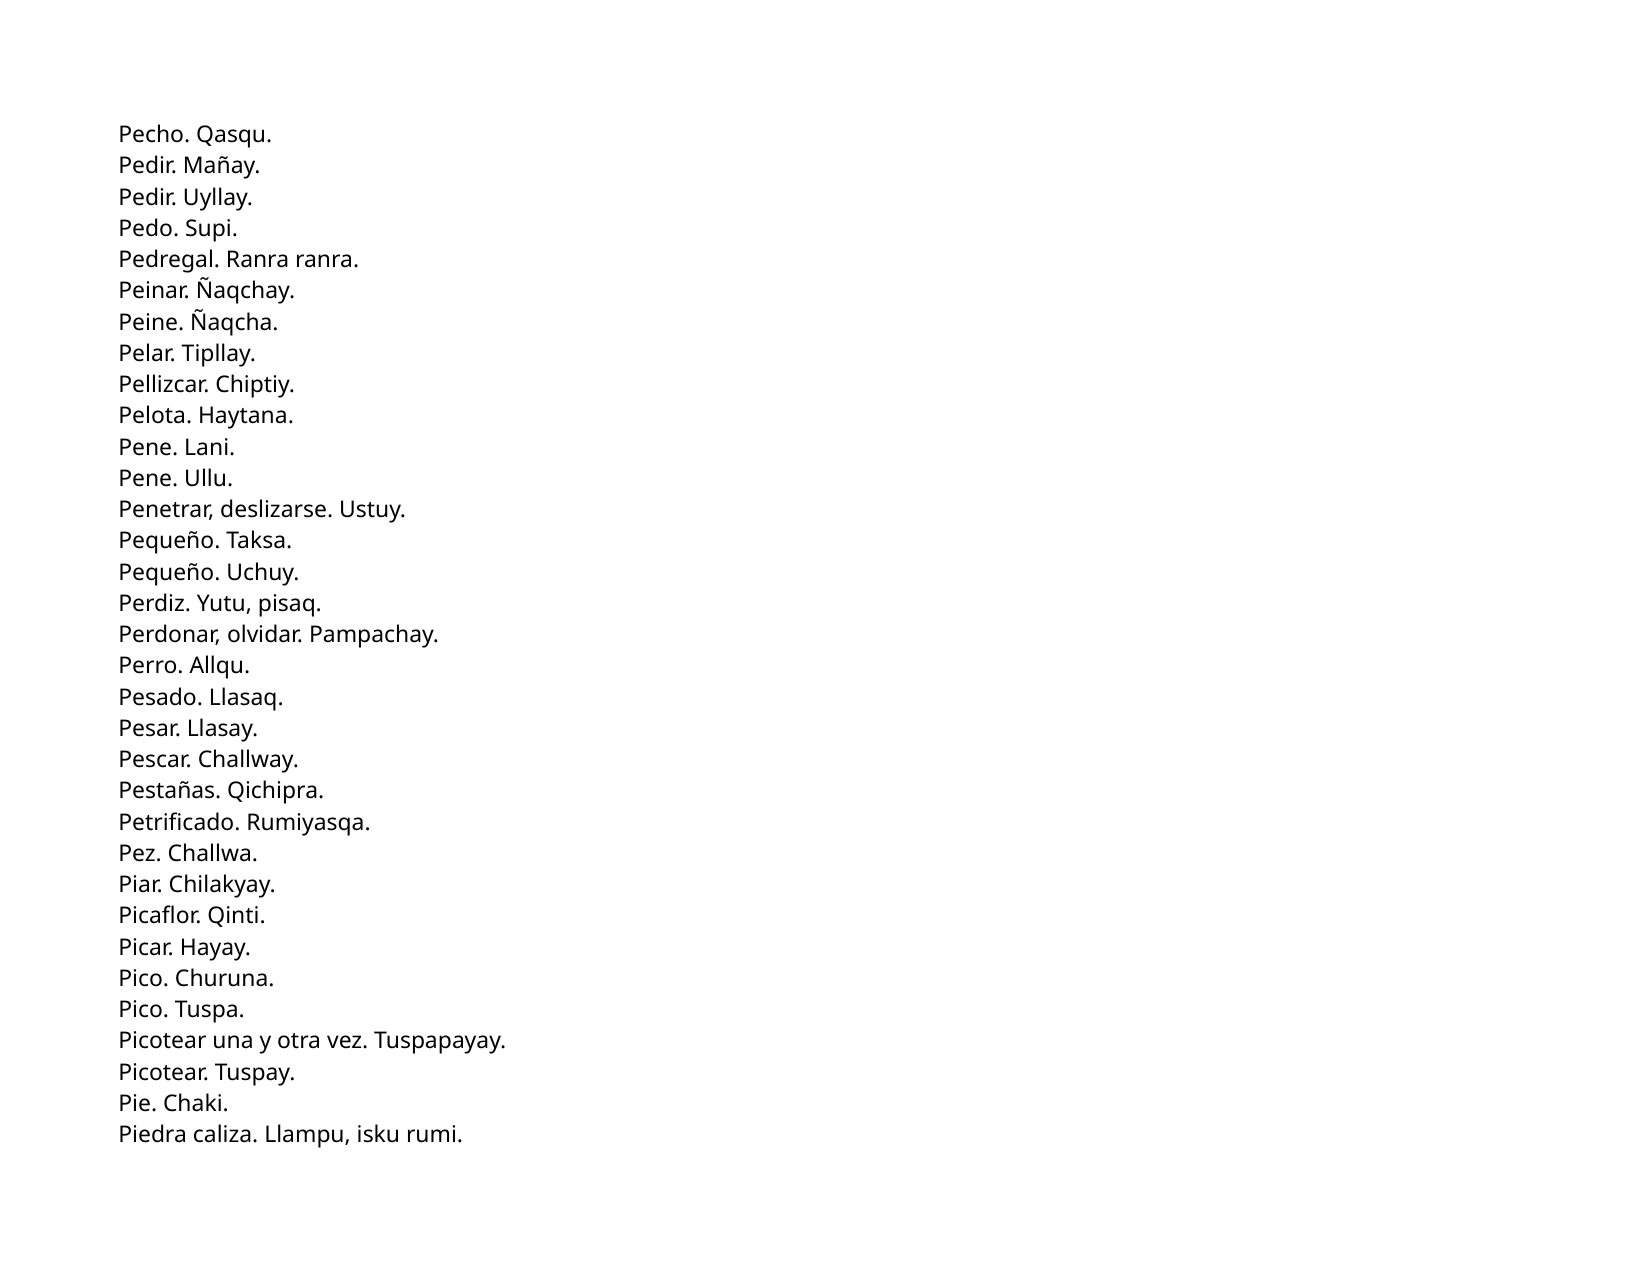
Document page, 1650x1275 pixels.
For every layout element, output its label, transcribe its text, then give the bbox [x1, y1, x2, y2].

text Perro. Allqu. [118, 649, 1532, 681]
text Picotear una y otra vez. Tuspapayay. [118, 1024, 1532, 1056]
text Pico. Tuspa. [118, 993, 1532, 1024]
text Pez. Challwa. [118, 837, 1532, 868]
text Penetrar, deslizarse. Ustuy. [118, 493, 1532, 524]
text Pedregal. Ranra ranra. [118, 243, 1532, 274]
text Pellizcar. Chiptiy. [118, 368, 1532, 399]
text Pecho. Qasqu. [118, 118, 1532, 149]
text Perdonar, olvidar. Pampachay. [118, 618, 1532, 649]
text Peinar. Ñaqchay. [118, 274, 1532, 306]
text Piar. Chilakyay. [118, 868, 1532, 899]
text Picar. Hayay. [118, 931, 1532, 962]
text Pesar. Llasay. [118, 712, 1532, 743]
text Pie. Chaki. [118, 1087, 1532, 1118]
text Pelar. Tipllay. [118, 337, 1532, 368]
text Pestañas. Qichipra. [118, 774, 1532, 806]
text Perdiz. Yutu, pisaq. [118, 587, 1532, 618]
text Pedir. Uyllay. [118, 181, 1532, 212]
text Pene. Lani. [118, 431, 1532, 462]
text Picaflor. Qinti. [118, 899, 1532, 931]
text Pequeño. Taksa. [118, 524, 1532, 556]
text Peine. Ñaqcha. [118, 306, 1532, 337]
text Pesado. Llasaq. [118, 681, 1532, 712]
text Petrificado. Rumiyasqa. [118, 806, 1532, 837]
text Pene. Ullu. [118, 462, 1532, 493]
text Piedra caliza. Llampu, isku rumi. [118, 1118, 1532, 1149]
text Pescar. Challway. [118, 743, 1532, 774]
text Picotear. Tuspay. [118, 1056, 1532, 1087]
text Pelota. Haytana. [118, 399, 1532, 431]
text Pequeño. Uchuy. [118, 556, 1532, 587]
text Pedo. Supi. [118, 212, 1532, 243]
text Pedir. Mañay. [118, 149, 1532, 181]
text Pico. Churuna. [118, 962, 1532, 993]
